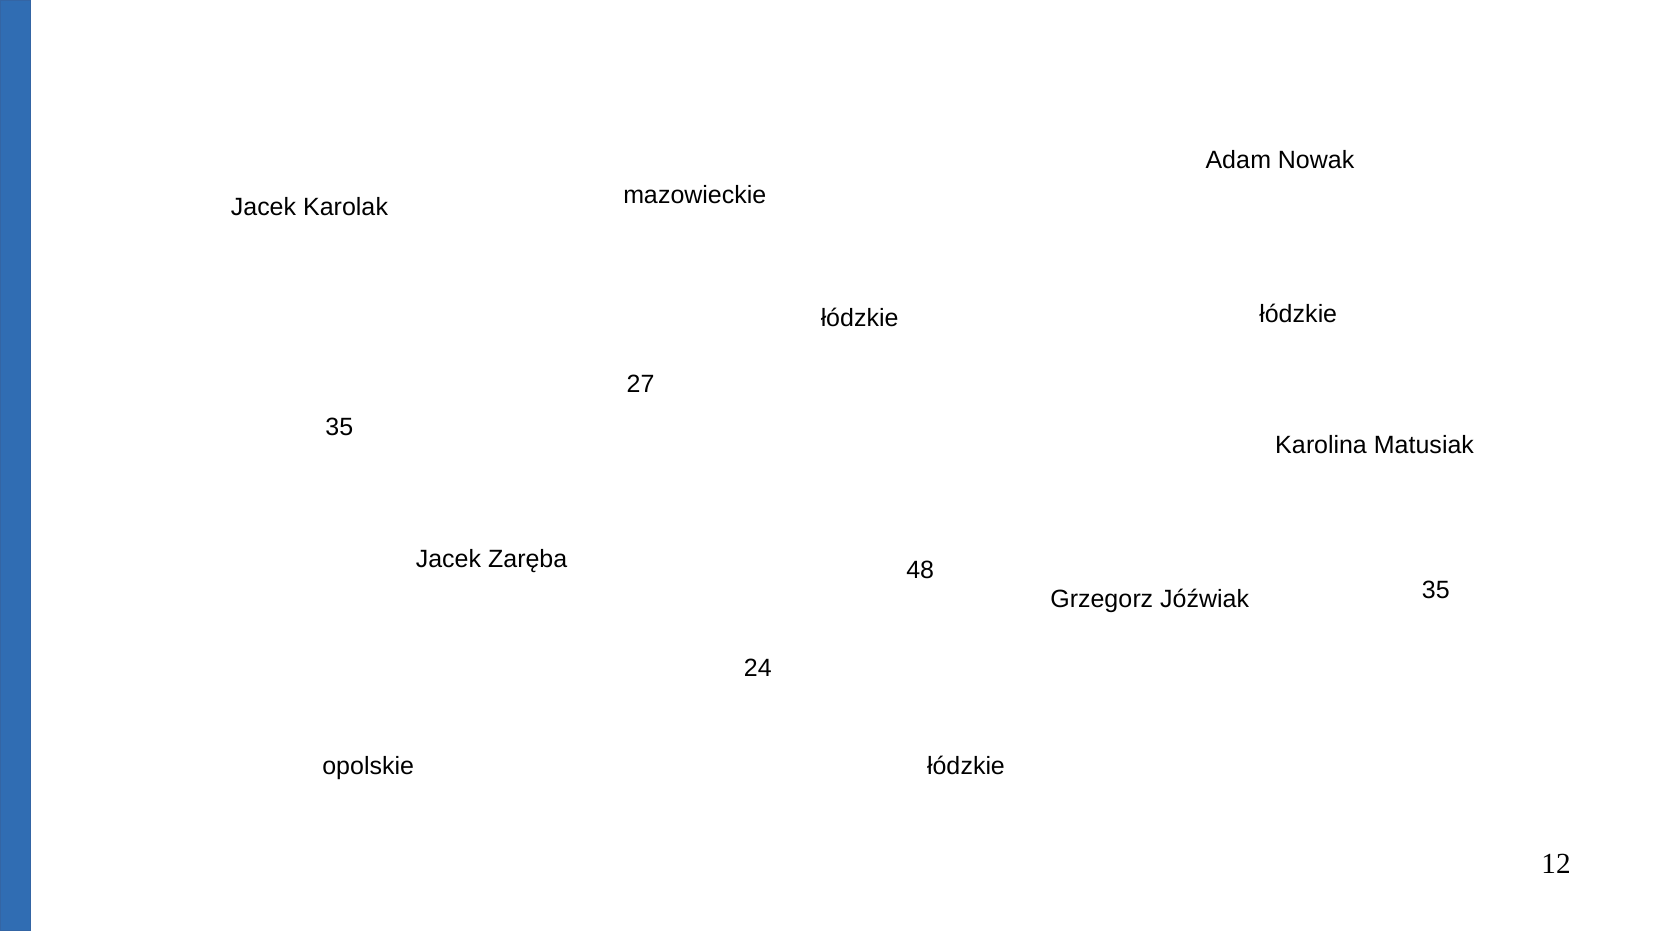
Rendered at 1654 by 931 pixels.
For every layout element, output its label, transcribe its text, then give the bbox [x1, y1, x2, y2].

text_box 35 [310, 405, 372, 449]
text_box mazowieckie [608, 173, 784, 217]
text_box 27 [611, 362, 685, 406]
text_box 35 [1407, 568, 1466, 612]
text_box Jacek Karolak [216, 185, 410, 229]
text_box Grzegorz Jóźwiak [1035, 577, 1276, 621]
text_box Adam Nowak [1190, 138, 1370, 182]
text_box opolskie [307, 744, 434, 788]
text_box łódzkie [1244, 292, 1354, 336]
text_box [0, 0, 31, 931]
text_box 48 [891, 548, 955, 592]
text_box łódzkie [912, 744, 1022, 788]
text_box Jacek Zaręba [401, 537, 586, 581]
text_box łódzkie [806, 296, 916, 339]
text_box 24 [729, 645, 793, 689]
text_box Karolina Matusiak [1260, 423, 1504, 467]
